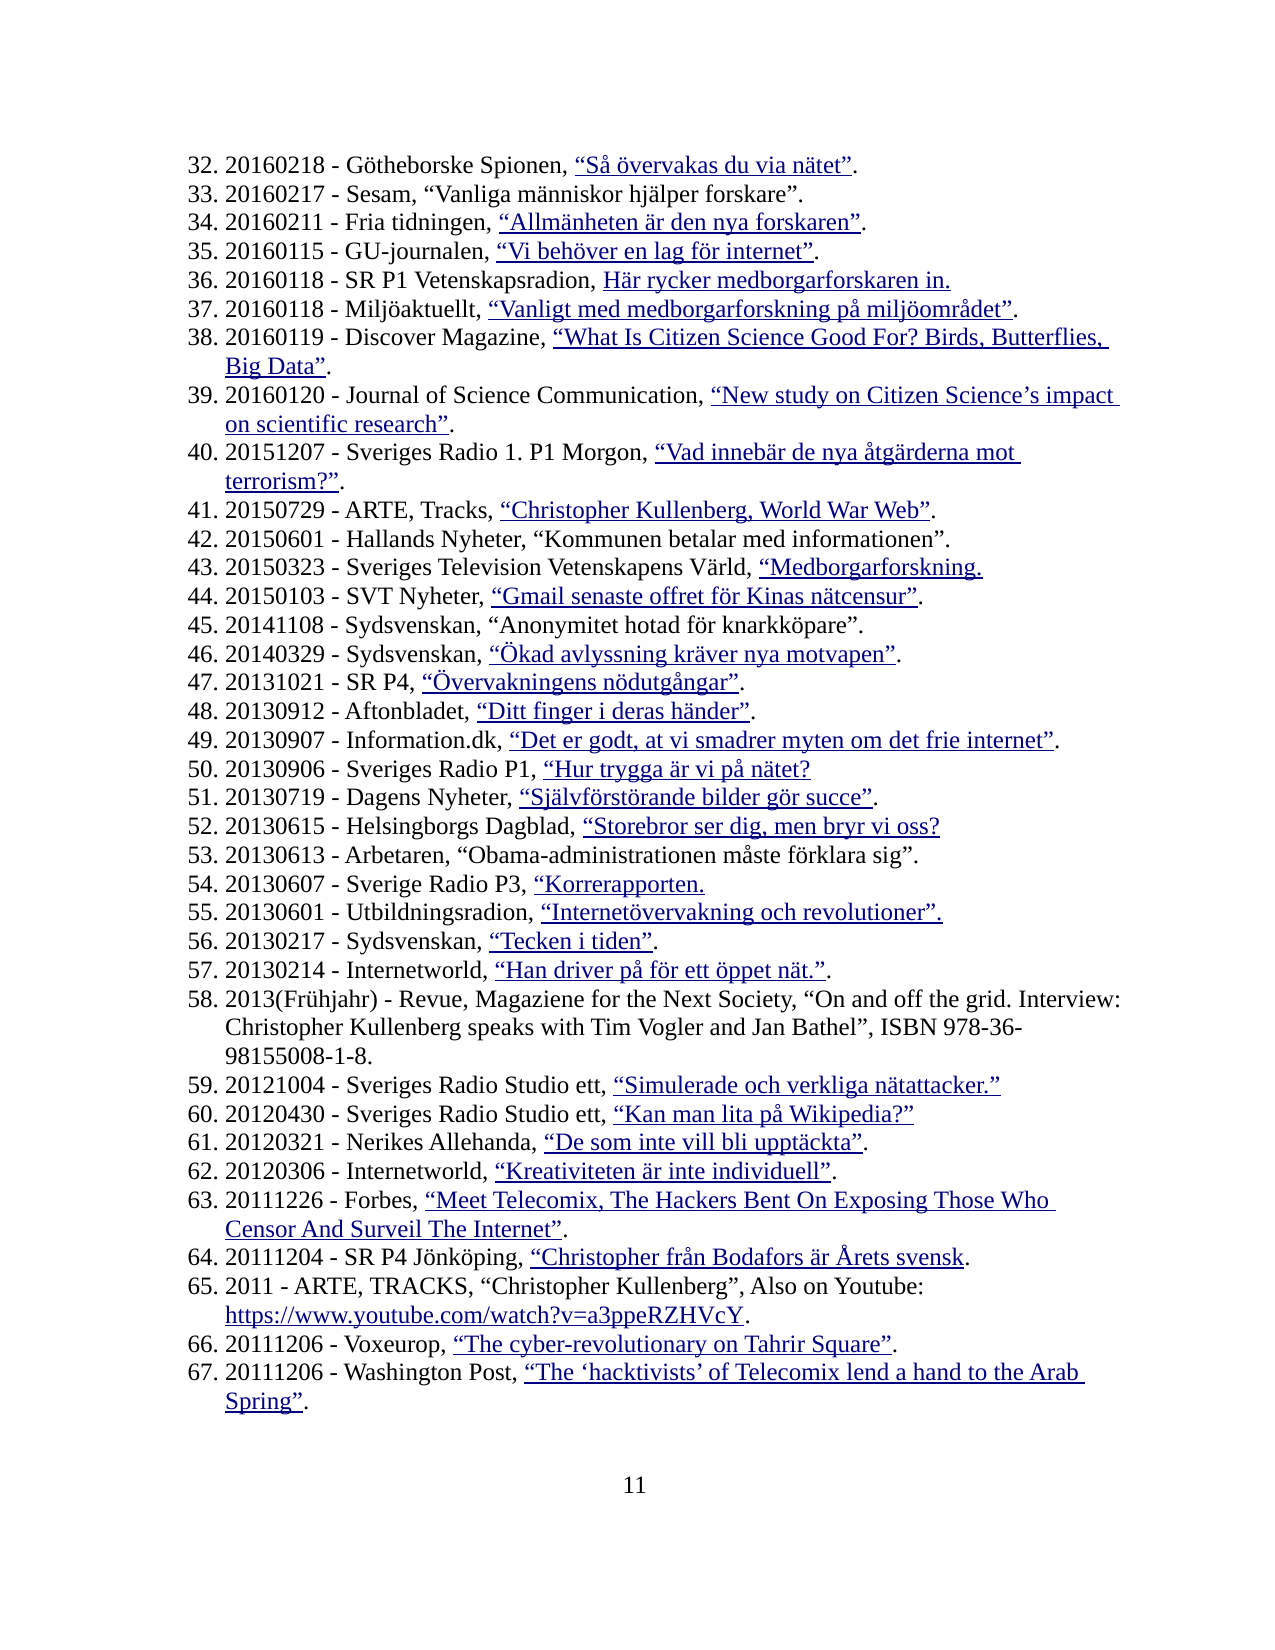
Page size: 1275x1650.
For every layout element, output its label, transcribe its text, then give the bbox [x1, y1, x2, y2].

list 20130615 - Helsingborgs Dagblad, “Storebror ser dig, men bryr vi oss? [187, 811, 1125, 840]
list 20131021 - SR P4, “Övervakningens nödutgångar”. [187, 667, 1125, 696]
list 20111226 - Forbes, “Meet Telecomix, The Hackers Bent On Exposing Those Who Censor And Surveil The Internet”. [187, 1185, 1125, 1242]
list 20130613 - Arbetaren, “Obama-administrationen måste förklara sig”. [187, 840, 1125, 869]
list 20150323 - Sveriges Television Vetenskapens Värld, “Medborgarforskning. [187, 552, 1125, 581]
list 20120430 - Sveriges Radio Studio ett, “Kan man lita på Wikipedia?” [187, 1099, 1125, 1127]
list 20160120 - Journal of Science Communication, “New study on Citizen Science’s impact on scientific research”. [187, 380, 1125, 437]
list 20130912 - Aftonbladet, “Ditt finger i deras händer”. [187, 696, 1125, 725]
list 20160119 - Discover Magazine, “What Is Citizen Science Good For? Birds, Butterflies, Big Data”. [187, 322, 1125, 380]
list 20130719 - Dagens Nyheter, “Självförstörande bilder gör succe”. [187, 782, 1125, 811]
list 20111206 - Voxeurop, “The cyber-revolutionary on Tahrir Square”. [187, 1329, 1125, 1357]
list 20141108 - Sydsvenskan, “Anonymitet hotad för knarkköpare”. [187, 610, 1125, 639]
list 20160211 - Fria tidningen, “Allmänheten är den nya forskaren”. [187, 207, 1125, 236]
list 20130214 - Internetworld, “Han driver på för ett öppet nät.”. [187, 955, 1125, 984]
list 20130601 - Utbildningsradion, “Internetövervakning och revolutioner”. [187, 897, 1125, 926]
list 20150103 - SVT Nyheter, “Gmail senaste offret för Kinas nätcensur”. [187, 581, 1125, 610]
list 20150729 - ARTE, Tracks, “Christopher Kullenberg, World War Web”. [187, 495, 1125, 524]
list 20140329 - Sydsvenskan, “Ökad avlyssning kräver nya motvapen”. [187, 639, 1125, 667]
list 20120306 - Internetworld, “Kreativiteten är inte individuell”. [187, 1156, 1125, 1185]
list 2011 - ARTE, TRACKS, “Christopher Kullenberg”, Also on Youtube: https://www.youtube.com/watch?v=a3ppeRZHVcY. [187, 1271, 1125, 1329]
list 20130217 - Sydsvenskan, “Tecken i tiden”. [187, 926, 1125, 955]
list 20121004 - Sveriges Radio Studio ett, “Simulerade och verkliga nätattacker.” [187, 1070, 1125, 1099]
list 20111206 - Washington Post, “The ‘hacktivists’ of Telecomix lend a hand to the Arab Spring”. [187, 1357, 1125, 1415]
list 20120321 - Nerikes Allehanda, “De som inte vill bli upptäckta”. [187, 1127, 1125, 1156]
list 20111204 - SR P4 Jönköping, “Christopher från Bodafors är Årets svensk. [187, 1242, 1125, 1271]
list 20130906 - Sveriges Radio P1, “Hur trygga är vi på nätet? [187, 754, 1125, 782]
list 20160115 - GU-journalen, “Vi behöver en lag för internet”. [187, 236, 1125, 265]
list 20160218 - Götheborske Spionen, “Så övervakas du via nätet”. [187, 150, 1125, 179]
list 20160118 - SR P1 Vetenskapsradion, Här rycker medborgarforskaren in. [187, 265, 1125, 294]
list 2013(Frühjahr) - Revue, Magaziene for the Next Society, “On and off the grid. Interview: Christopher Kullenberg speaks with Tim Vogler and Jan Bathel”, ISBN 978-36-98155008-1-8. [187, 984, 1125, 1070]
list 20130907 - Information.dk, “Det er godt, at vi smadrer myten om det frie internet”. [187, 725, 1125, 754]
list 20151207 - Sveriges Radio 1. P1 Morgon, “Vad innebär de nya åtgärderna mot terrorism?”. [187, 437, 1125, 495]
list 20130607 - Sverige Radio P3, “Korrerapporten. [187, 869, 1125, 897]
list 20150601 - Hallands Nyheter, “Kommunen betalar med informationen”. [187, 524, 1125, 552]
list 20160217 - Sesam, “Vanliga människor hjälper forskare”. [187, 179, 1125, 207]
list 20160118 - Miljöaktuellt, “Vanligt med medborgarforskning på miljöområdet”. [187, 294, 1125, 322]
